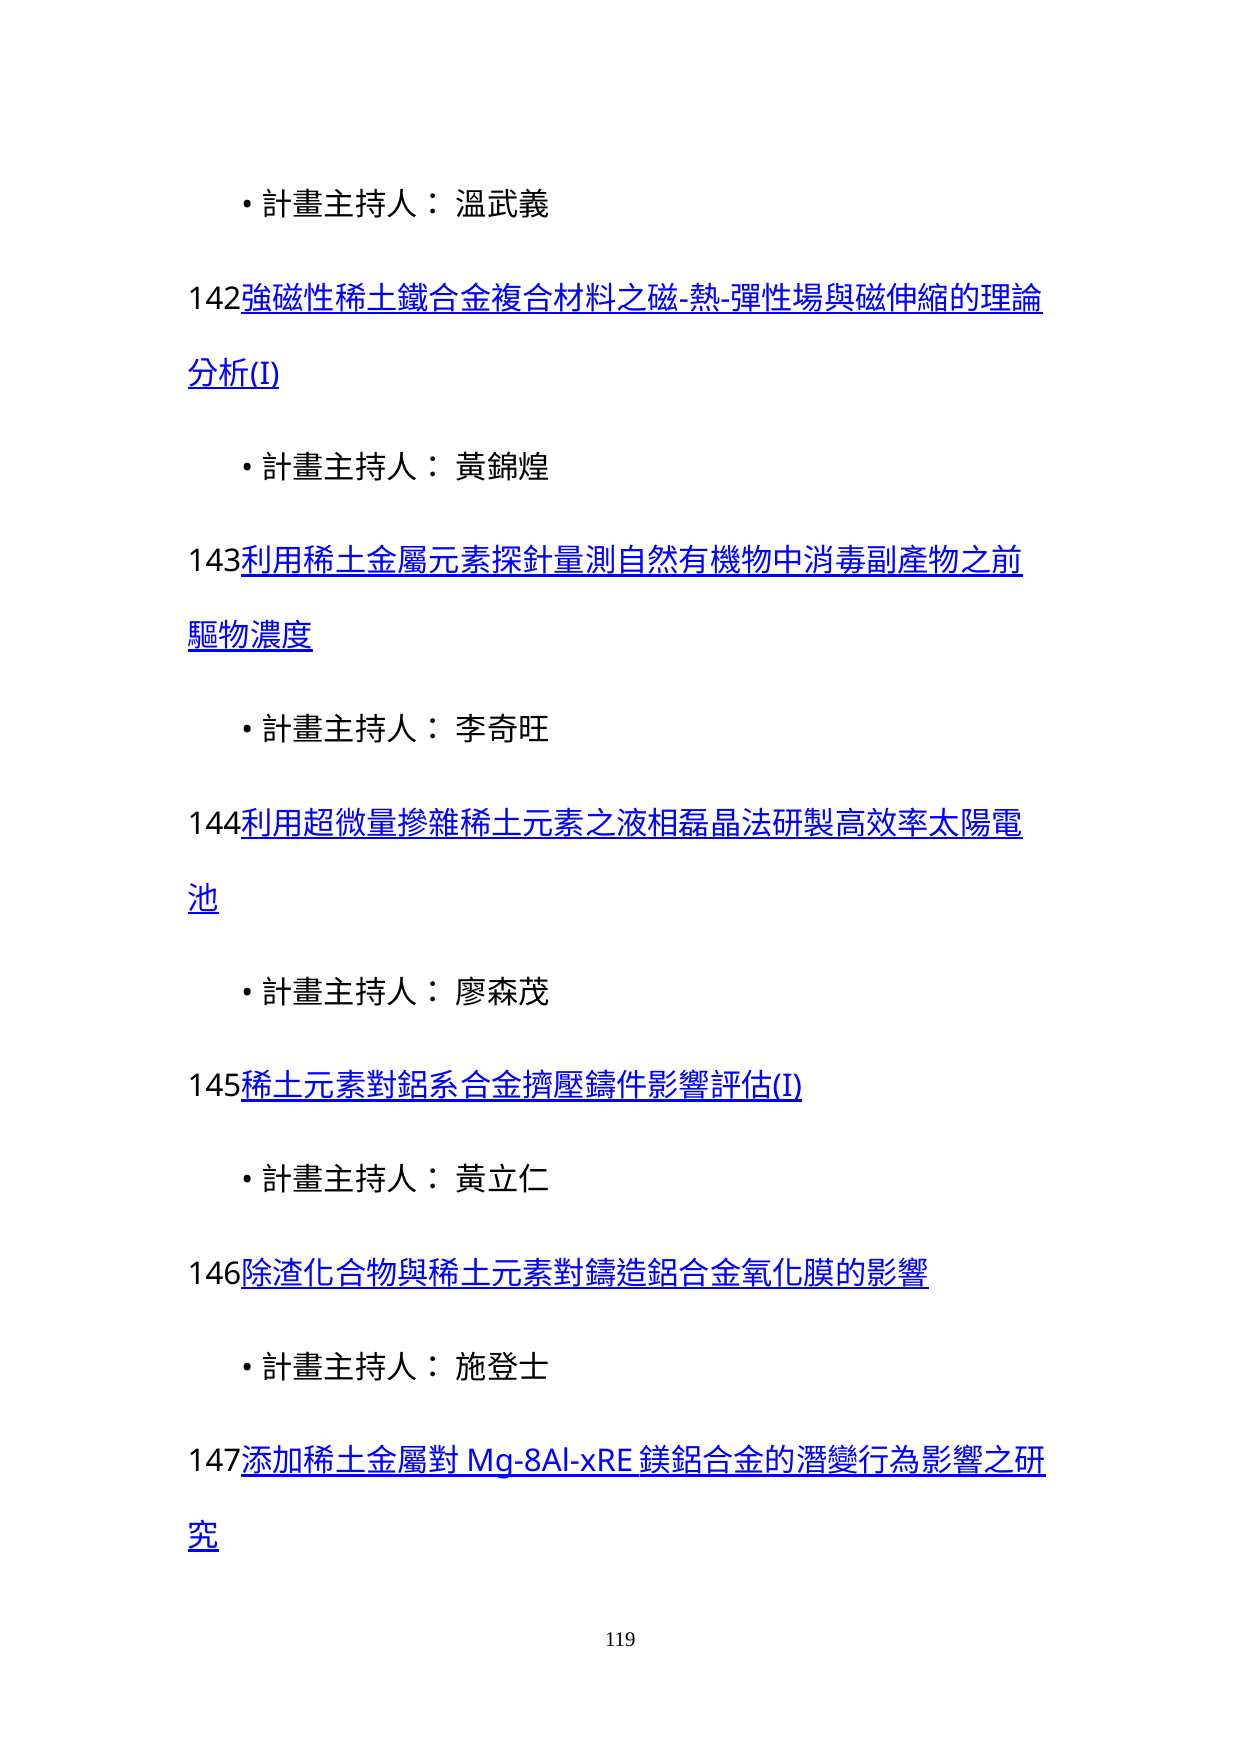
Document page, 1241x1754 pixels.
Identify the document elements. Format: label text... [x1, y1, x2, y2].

text 146 除渣化合物與稀土元素對鑄造鋁合金氧化膜的影響 [187, 1233, 1053, 1308]
text • 計畫主持人： 施登士 [187, 1327, 1053, 1402]
text 147 添加稀土金屬對Mg-8Al-xRE鎂鋁合金的潛變行為影響之研究 [187, 1421, 1053, 1571]
text • 計畫主持人： 黃立仁 [187, 1139, 1053, 1214]
text • 計畫主持人： 李奇旺 [187, 689, 1053, 764]
text • 計畫主持人： 溫武義 [187, 164, 1053, 239]
text 142 強磁性稀土鐵合金複合材料之磁-熱-彈性場與磁伸縮的理論分析(I) [187, 258, 1053, 408]
text 145 稀土元素對鋁系合金擠壓鑄件影響評估(I) [187, 1046, 1053, 1121]
text • 計畫主持人： 廖森茂 [187, 952, 1053, 1027]
text 143 利用稀土金屬元素探針量測自然有機物中消毒副產物之前驅物濃度 [187, 521, 1053, 671]
text 144 利用超微量摻雜稀土元素之液相磊晶法研製高效率太陽電池 [187, 783, 1053, 933]
text • 計畫主持人： 黃錦煌 [187, 427, 1053, 502]
